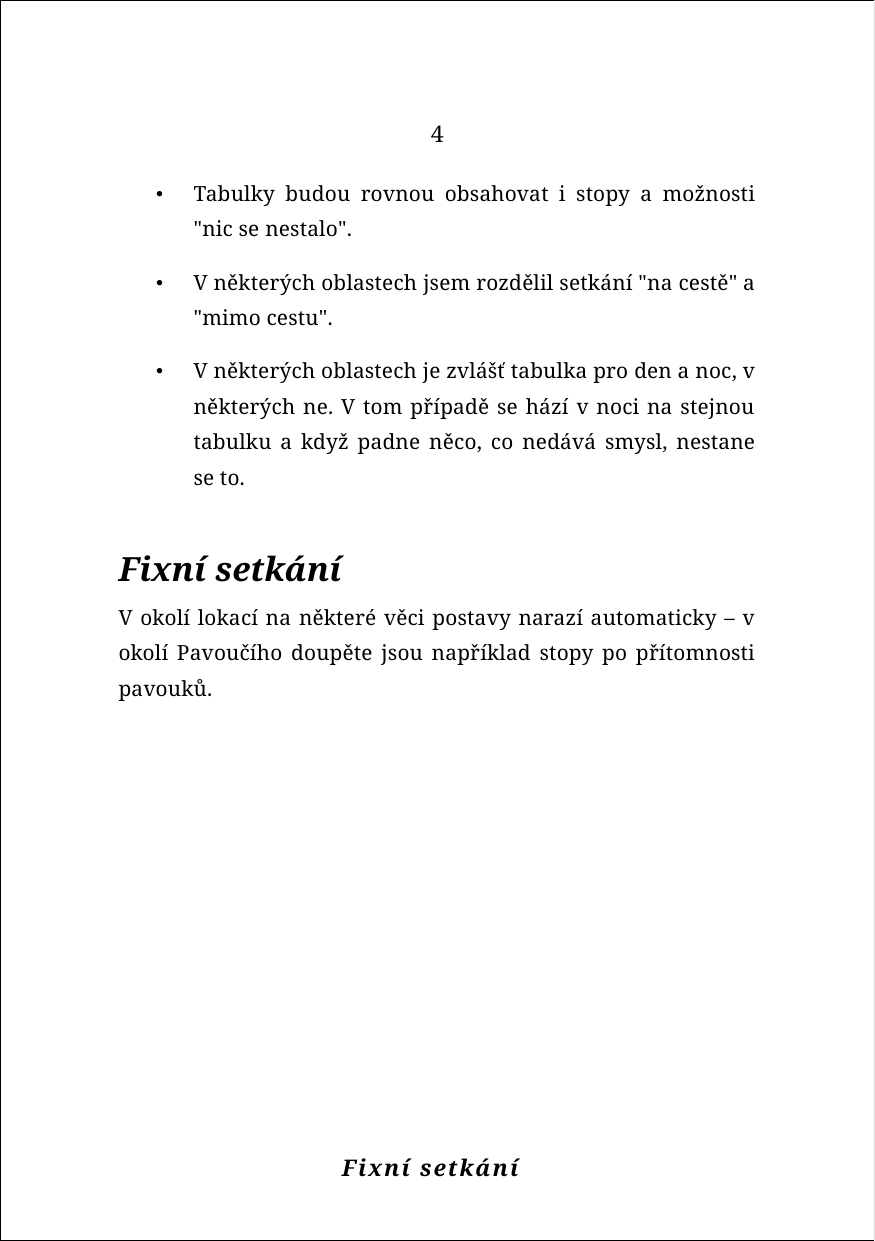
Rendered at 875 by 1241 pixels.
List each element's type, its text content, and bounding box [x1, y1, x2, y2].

list V některých oblastech je zvlášť tabulka pro den a noc, v některých ne. V tom případě se hází v noci na stejnou tabulku a když padne něco, co nedává smysl, nestane se to. [156, 356, 756, 491]
list V některých oblastech jsem rozdělil setkání "na cestě" a "mimo cestu". [156, 268, 756, 332]
subtitle Fixní setkání [118, 546, 756, 591]
list Tabulky budou rovnou obsahovat i stopy a možnosti "nic se nestalo". [156, 179, 756, 243]
text V okolí lokací na některé věci postavy narazí automaticky – v okolí Pavoučího doupěte jsou například stopy po přítomnosti pavouků. [118, 603, 756, 702]
